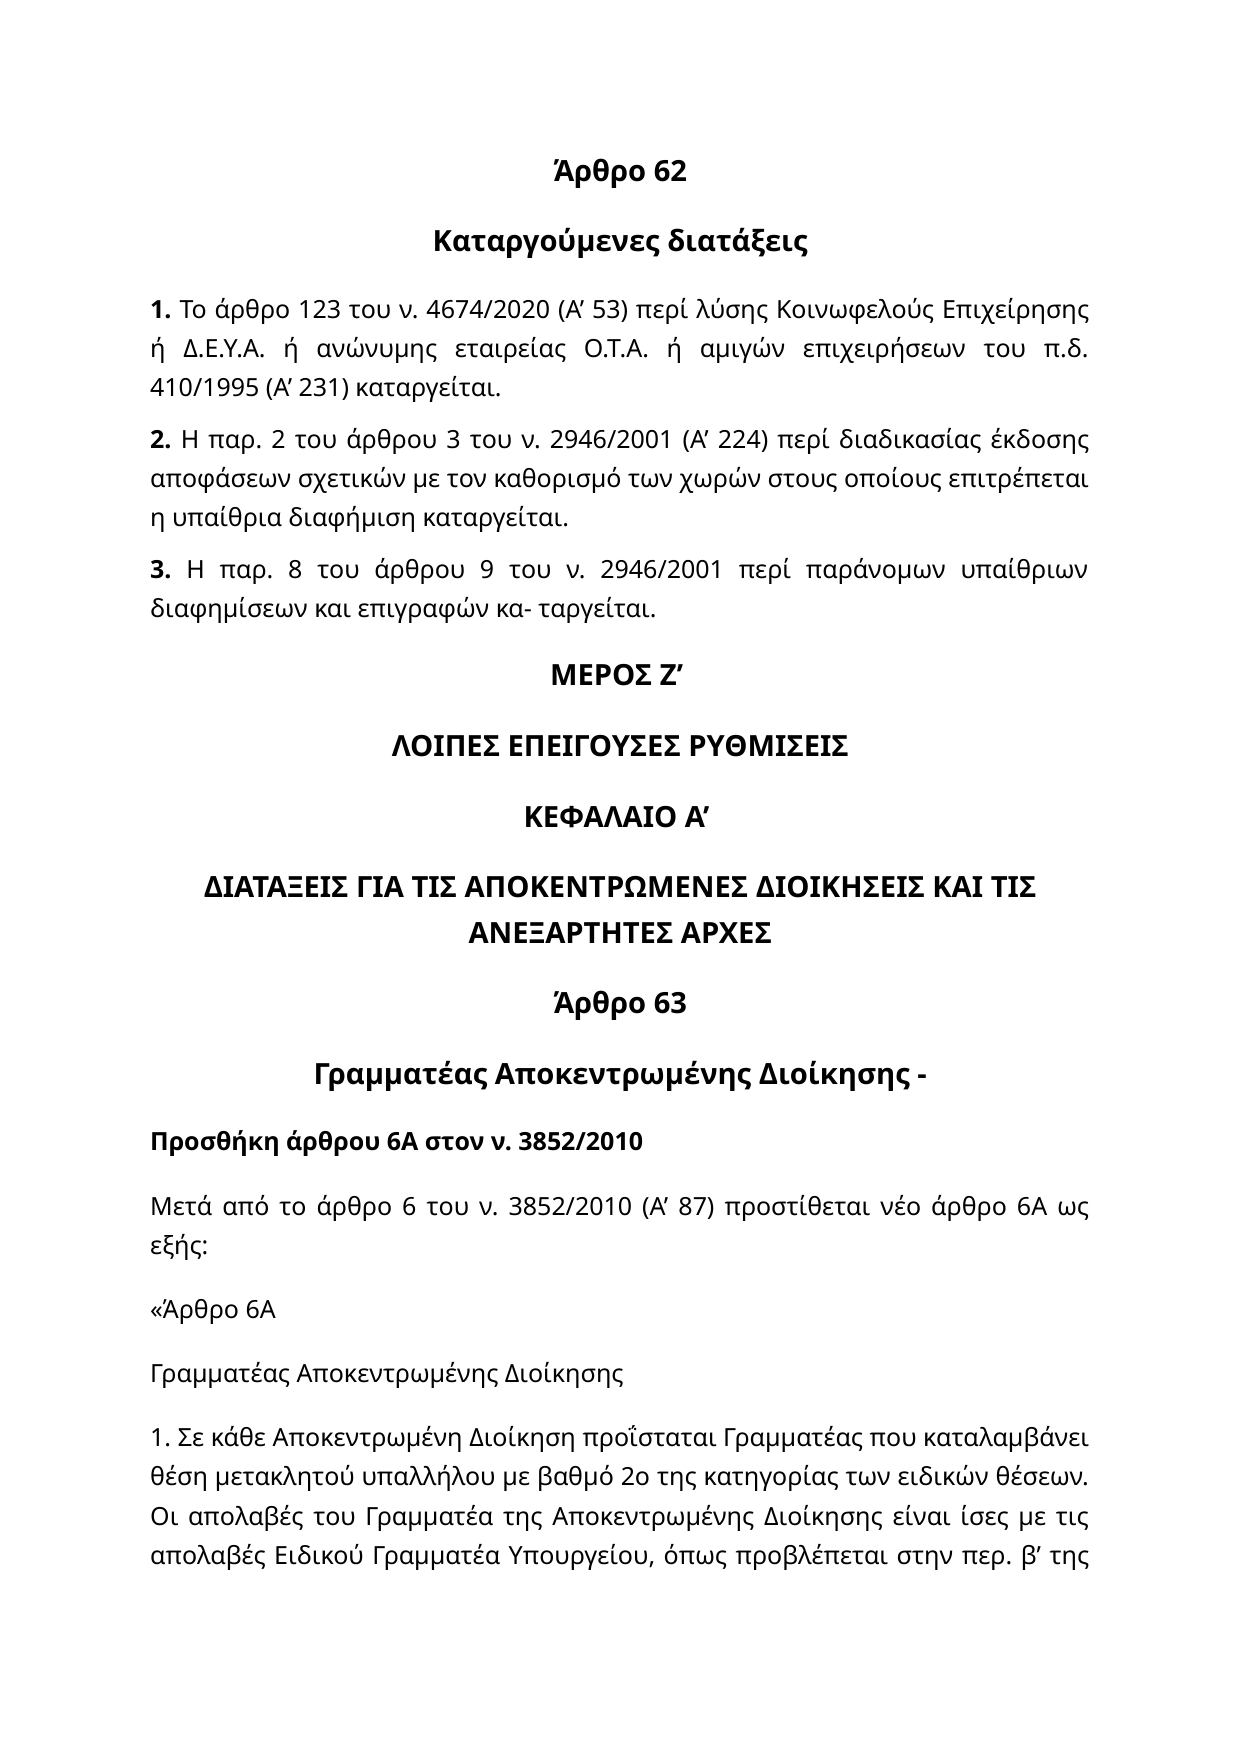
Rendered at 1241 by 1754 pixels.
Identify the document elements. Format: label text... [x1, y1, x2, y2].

subtitle ΔΙΑΤΑΞΕΙΣ ΓΙΑ ΤΙΣ ΑΠΟΚΕΝΤΡΩΜΕΝΕΣ ΔΙΟΙΚΗΣΕΙΣ ΚΑΙ ΤΙΣ ΑΝΕΞΑΡΤΗΤΕΣ ΑΡΧΕΣ [150, 866, 1090, 952]
subtitle Άρθρο 62 [150, 150, 1090, 190]
text «Άρθρο 6Α [150, 1291, 1090, 1326]
subtitle Καταργούμενες διατάξεις [150, 221, 1090, 260]
subtitle Γραμματέας Αποκεντρωμένης Διοίκησης - [150, 1053, 1090, 1093]
text 1. Το άρθρο 123 του ν. 4674/2020 (Α’ 53) περί λύσης Κοινωφελούς Επιχείρησης ή Δ.Ε.Υ.Α. ή ανώνυμης εταιρείας Ο.Τ.Α. ή αμιγών επιχειρήσεων του π.δ. 410/1995 (Α’ 231) καταργείται. [150, 291, 1090, 404]
text 3. Η παρ. 8 του άρθρου 9 του ν. 2946/2001 περί παράνομων υπαίθριων διαφημίσεων και επιγραφών κα- ταργείται. [150, 551, 1090, 624]
subtitle ΚΕΦΑΛΑΙΟ Α’ [150, 796, 1090, 836]
text 1. Σε κάθε Αποκεντρωμένη Διοίκηση προΐσταται Γραμματέας που καταλαμβάνει θέση μετακλητού υπαλλήλου με βαθμό 2ο της κατηγορίας των ειδικών θέσεων. Οι απολαβές του Γραμματέα της Αποκεντρωμένης Διοίκησης είναι ίσες με τις απολαβές Ειδικού Γραμματέα Υπουργείου, όπως προβλέπεται στην περ. β’ της [150, 1420, 1090, 1571]
text Μετά από το άρθρο 6 του ν. 3852/2010 (Α’ 87) προστίθεται νέο άρθρο 6Α ως εξής: [150, 1188, 1090, 1261]
text Προσθήκη άρθρου 6Α στον ν. 3852/2010 [150, 1124, 1090, 1158]
text 2. Η παρ. 2 του άρθρου 3 του ν. 2946/2001 (Α’ 224) περί διαδικασίας έκδοσης αποφάσεων σχετικών με τον καθορισμό των χωρών στους οποίους επιτρέπεται η υπαίθρια διαφήμιση καταργείται. [150, 421, 1090, 534]
text Γραμματέας Αποκεντρωμένης Διοίκησης [150, 1356, 1090, 1390]
subtitle Άρθρο 63 [150, 983, 1090, 1022]
subtitle ΜΕΡΟΣ Ζ’ [150, 654, 1090, 694]
subtitle ΛΟΙΠΕΣ ΕΠΕΙΓΟΥΣΕΣ ΡΥΘΜΙΣΕΙΣ [150, 725, 1090, 765]
